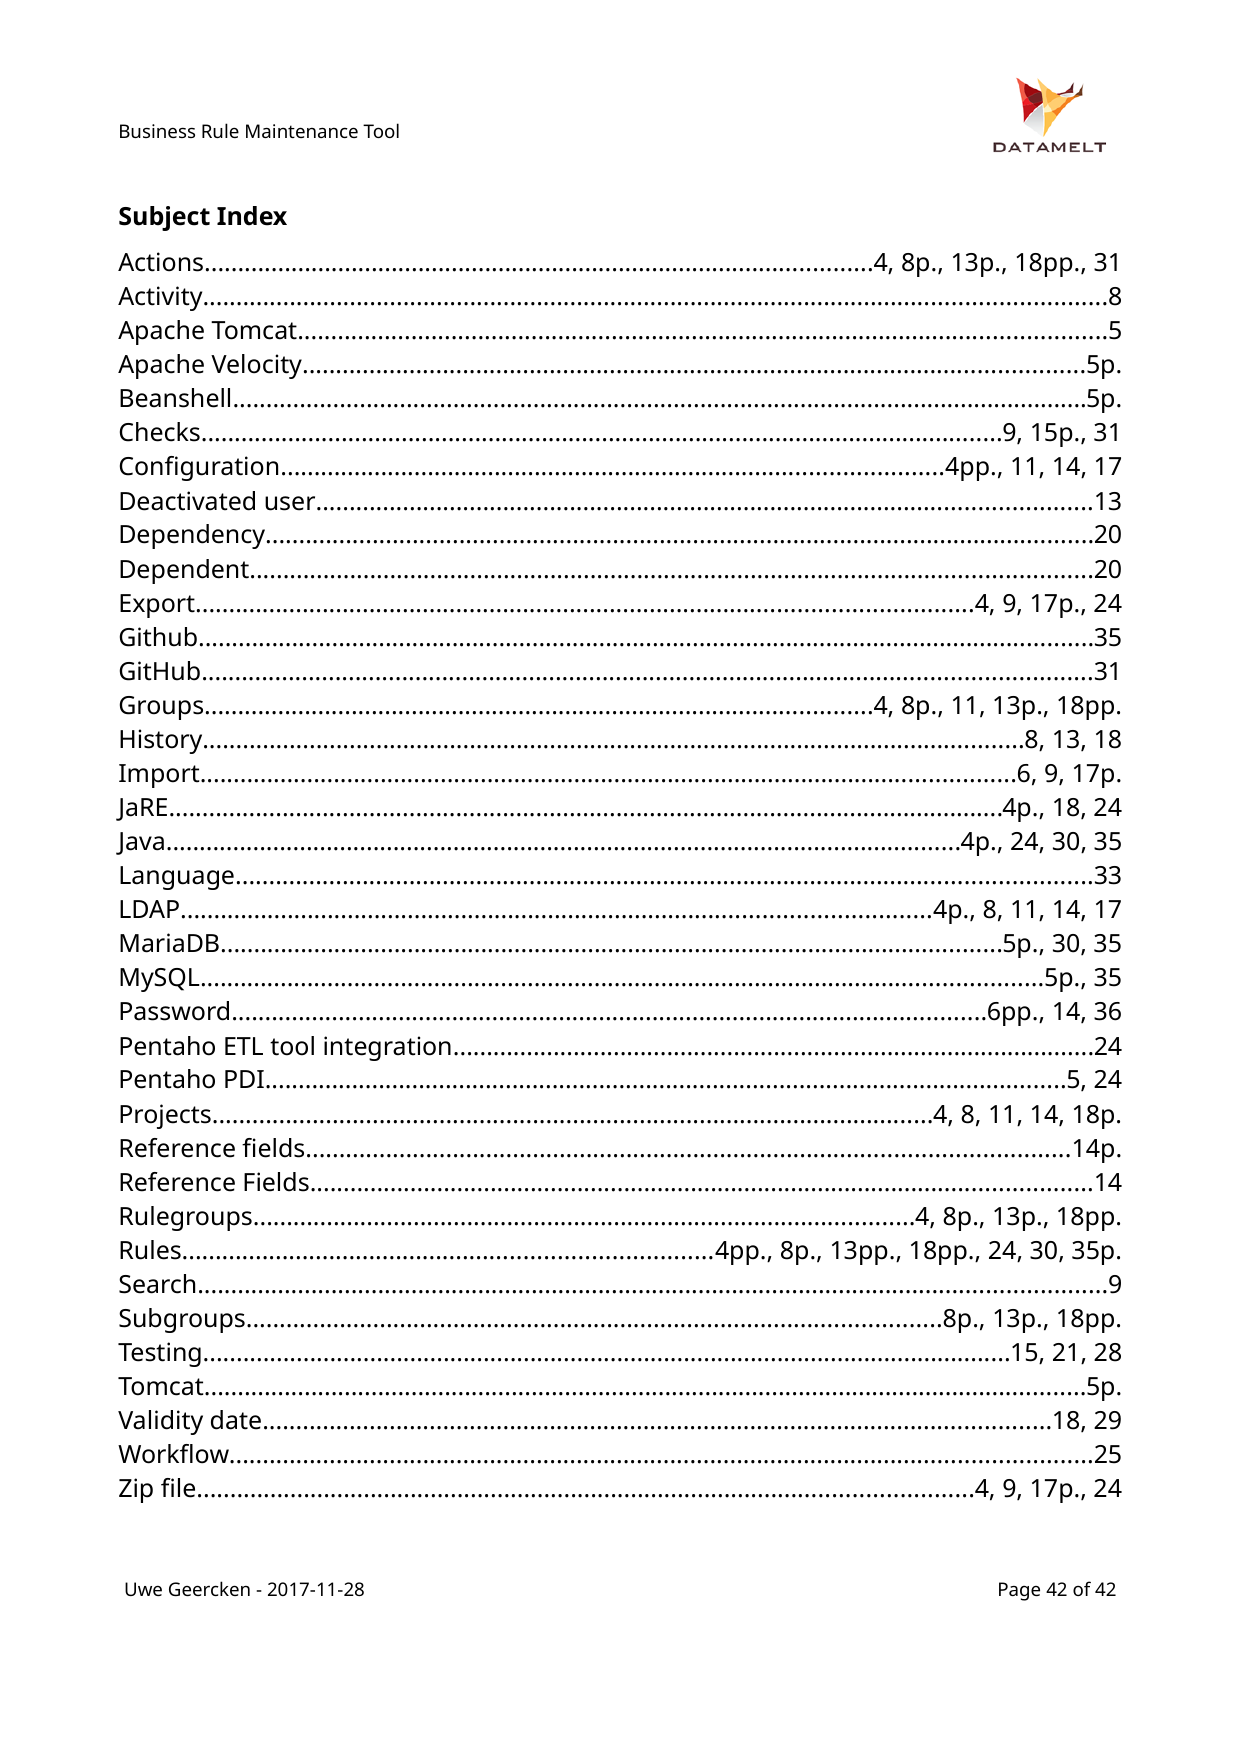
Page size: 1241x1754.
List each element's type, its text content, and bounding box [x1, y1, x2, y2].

text MySQL 5p., 35 [118, 960, 1122, 994]
text Reference Fields 14 [118, 1164, 1122, 1198]
text Subgroups 8p., 13p., 18pp. [118, 1301, 1122, 1335]
text Configuration 4pp., 11, 14, 17 [118, 449, 1122, 483]
text Actions 4, 8p., 13p., 18pp., 31 [118, 245, 1122, 279]
text Deactivated user 13 [118, 483, 1122, 517]
text History 8, 13, 18 [118, 722, 1122, 756]
text JaRE 4p., 18, 24 [118, 790, 1122, 824]
subtitle Subject Index [118, 198, 1122, 232]
text Projects 4, 8, 11, 14, 18p. [118, 1096, 1122, 1130]
text Rules 4pp., 8p., 13pp., 18pp., 24, 30, 35p. [118, 1232, 1122, 1267]
text GitHub 31 [118, 653, 1122, 687]
text Import 6, 9, 17p. [118, 756, 1122, 790]
text MariaDB 5p., 30, 35 [118, 926, 1122, 960]
text Password 6pp., 14, 36 [118, 994, 1122, 1028]
text Apache Tomcat 5 [118, 313, 1122, 347]
text Pentaho PDI 5, 24 [118, 1062, 1122, 1096]
text Github 35 [118, 619, 1122, 653]
text Pentaho ETL tool integration 24 [118, 1028, 1122, 1062]
text Dependent 20 [118, 551, 1122, 585]
text Checks 9, 15p., 31 [118, 415, 1122, 449]
text Activity 8 [118, 279, 1122, 313]
picture [992, 69, 1107, 160]
text Language 33 [118, 858, 1122, 892]
text Testing 15, 21, 28 [118, 1335, 1122, 1369]
text Apache Velocity 5p. [118, 347, 1122, 381]
text Validity date 18, 29 [118, 1403, 1122, 1437]
text Reference fields 14p. [118, 1130, 1122, 1164]
text Rulegroups 4, 8p., 13p., 18pp. [118, 1198, 1122, 1232]
text Dependency 20 [118, 517, 1122, 551]
text LDAP 4p., 8, 11, 14, 17 [118, 892, 1122, 926]
text Java 4p., 24, 30, 35 [118, 824, 1122, 858]
text Beanshell 5p. [118, 381, 1122, 415]
text Groups 4, 8p., 11, 13p., 18pp. [118, 687, 1122, 722]
text Zip file 4, 9, 17p., 24 [118, 1471, 1122, 1505]
text Export 4, 9, 17p., 24 [118, 585, 1122, 619]
text Workflow 25 [118, 1437, 1122, 1471]
text Search 9 [118, 1267, 1122, 1301]
text Tomcat 5p. [118, 1369, 1122, 1403]
